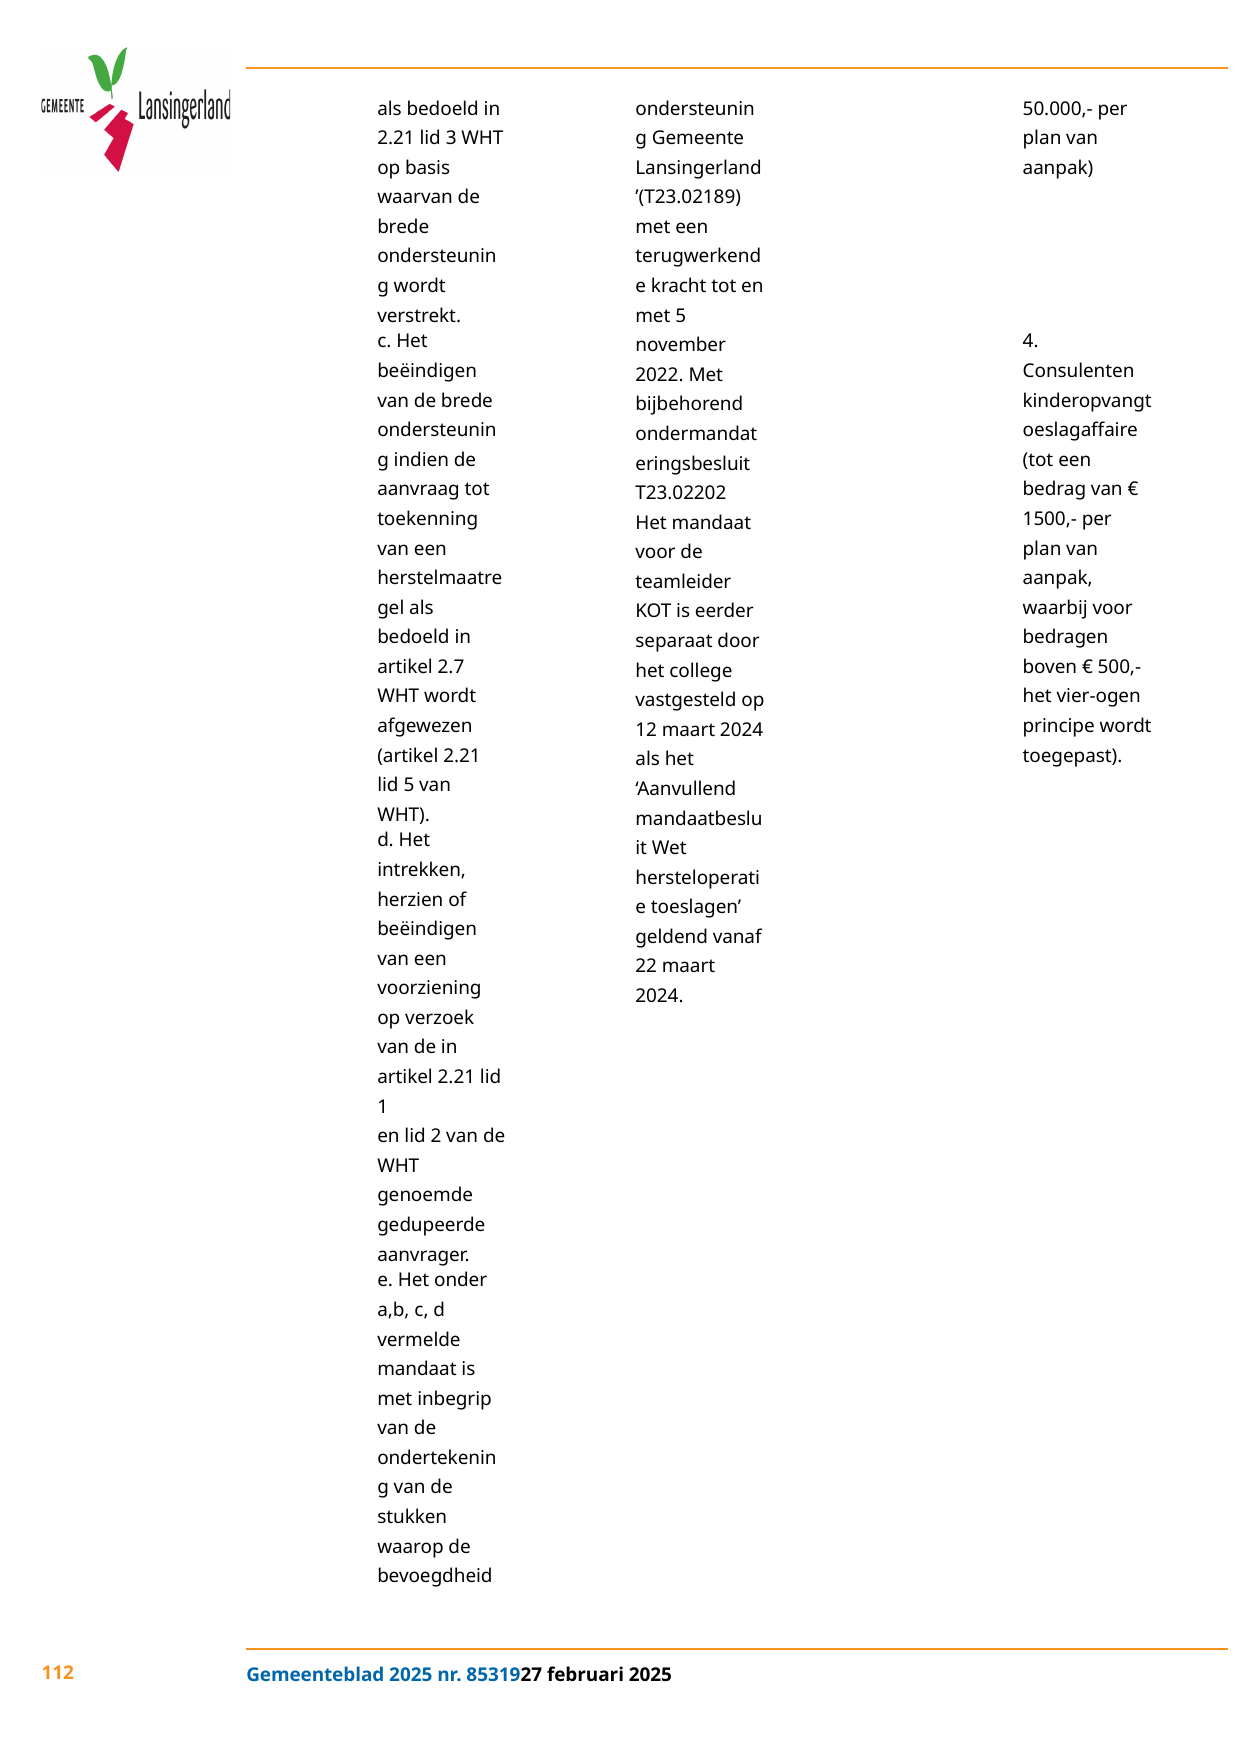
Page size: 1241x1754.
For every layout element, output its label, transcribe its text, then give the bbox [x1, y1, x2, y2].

table_cell [248, 95, 377, 1588]
table_cell c. Het beëindigen van de brede ondersteuning indien de aanvraag tot toekenning van een herstelmaatregel als bedoeld in artikel 2.7 WHT wordt afgewezen (artikel 2.21 lid 5 van WHT). [377, 328, 506, 827]
table_cell [894, 95, 1022, 1588]
picture [41, 47, 231, 172]
table_cell [1023, 827, 1152, 1267]
table_cell [764, 95, 893, 1588]
table_cell ondersteuning Gemeente Lansingerland’(T23.02189) met een terugwerkende kracht tot en met 5 november 2022. Met bijbehorend ondermandateringsbesluit T23.02202 Het mandaat voor de teamleider KOT is eerder separaat door het college vastgesteld op 12 maart 2024 als het ‘Aanvullend mandaatbesluit Wet hersteloperatie toeslagen’ geldend vanaf 22 maart 2024. [635, 95, 764, 1588]
table_cell [1023, 1267, 1152, 1588]
table_cell e. Het onder a,b, c, d vermelde mandaat is met inbegrip van de ondertekening van de stukken waarop de bevoegdheid [377, 1267, 506, 1588]
table_cell [506, 95, 635, 1588]
table_cell als bedoeld in 2.21 lid 3 WHT op basis waarvan de brede ondersteuning wordt verstrekt. [377, 95, 506, 328]
table_cell 50.000,- per plan van aanpak) [1023, 95, 1152, 328]
table_cell d. Het intrekken, herzien of beëindigen van een voorziening op verzoek van de in artikel 2.21 lid 1 en lid 2 van de WHT genoemde gedupeerde aanvrager. [377, 827, 506, 1267]
table_cell 4. Consulenten kinderopvangtoeslagaffaire (tot een bedrag van € 1500,- per plan van aanpak, waarbij voor bedragen boven € 500,- het vier-ogen principe wordt toegepast). [1023, 328, 1152, 827]
